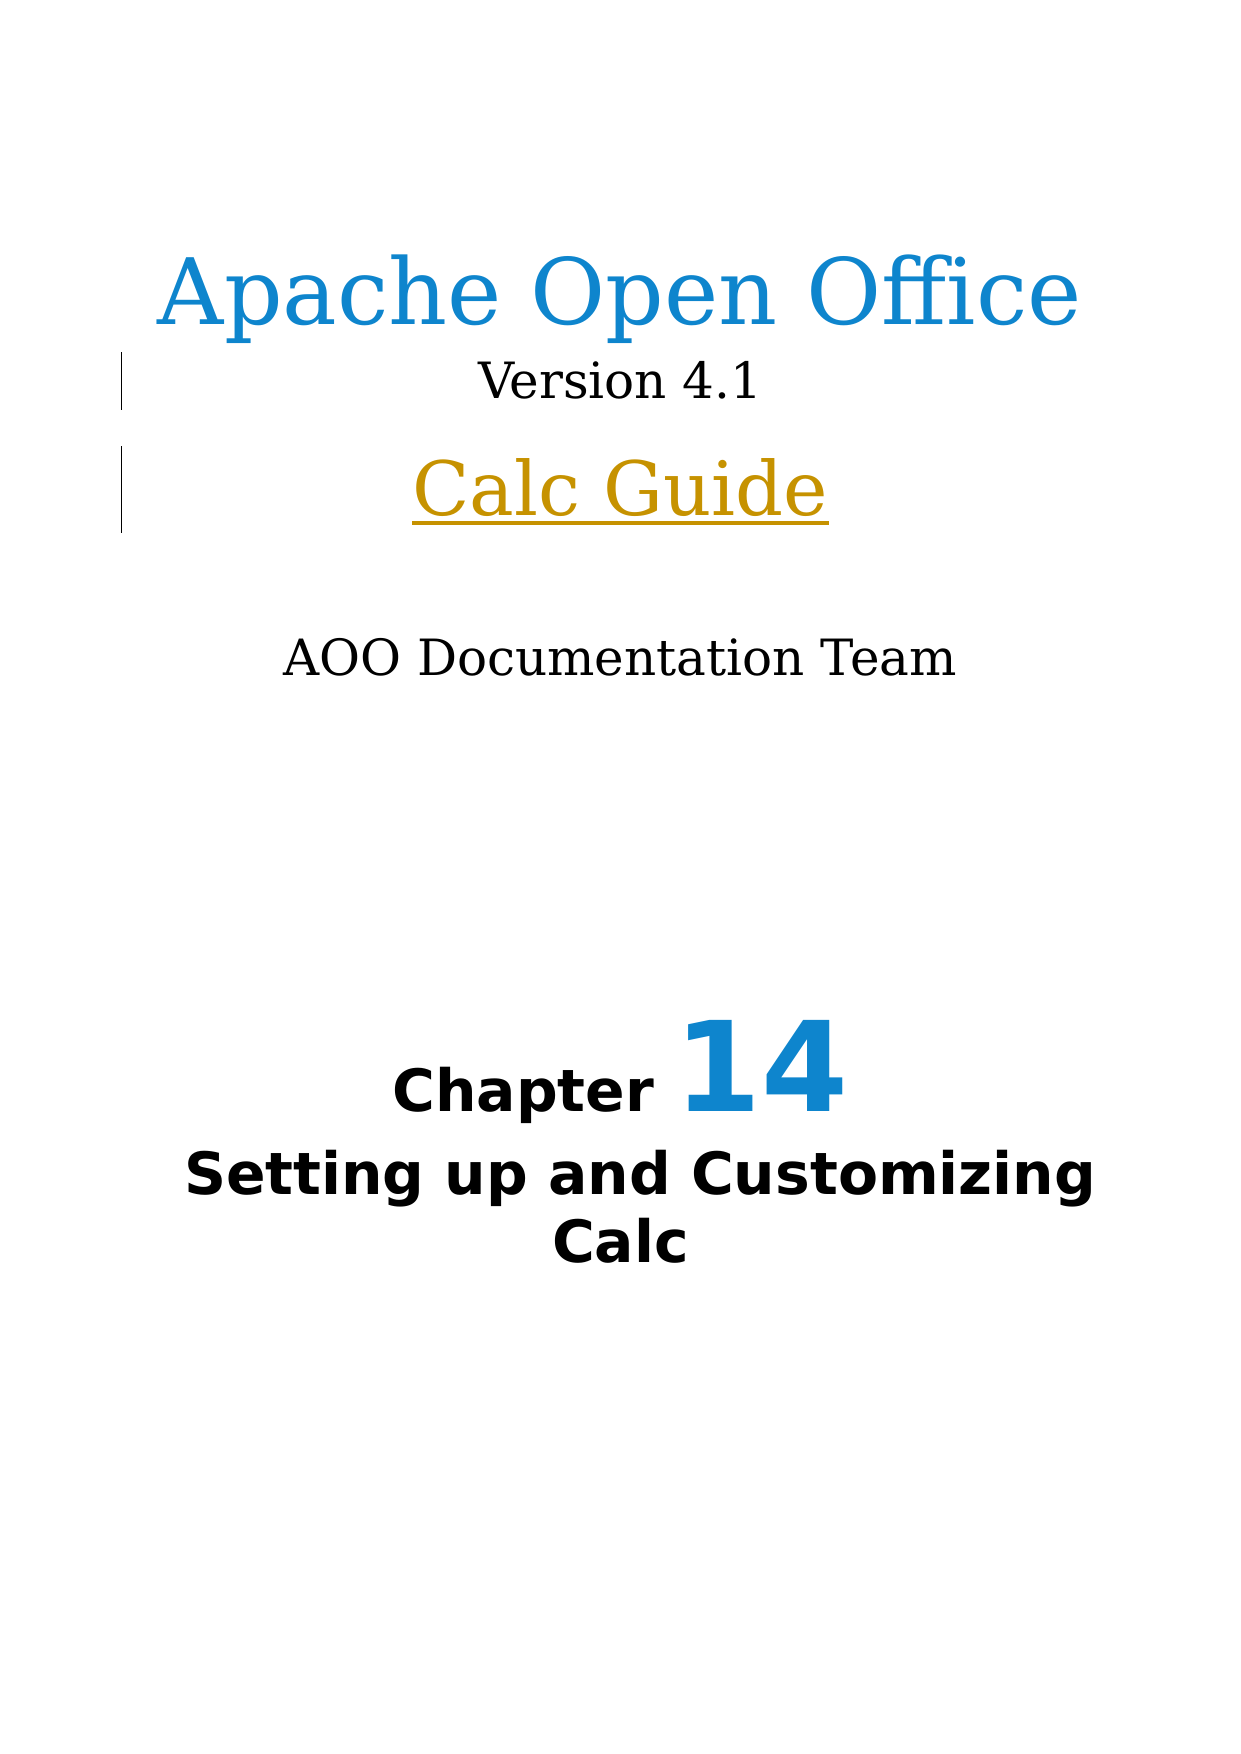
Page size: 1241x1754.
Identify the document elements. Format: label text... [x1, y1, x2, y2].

text AOO Documentation Team [136, 629, 1104, 688]
text Version 4.1 [136, 352, 1104, 410]
text Calc Guide [136, 446, 1104, 533]
text Apache Open Office [136, 239, 1104, 346]
subtitle Chapter 14 Setting up and Customizing Calc [136, 995, 1104, 1276]
